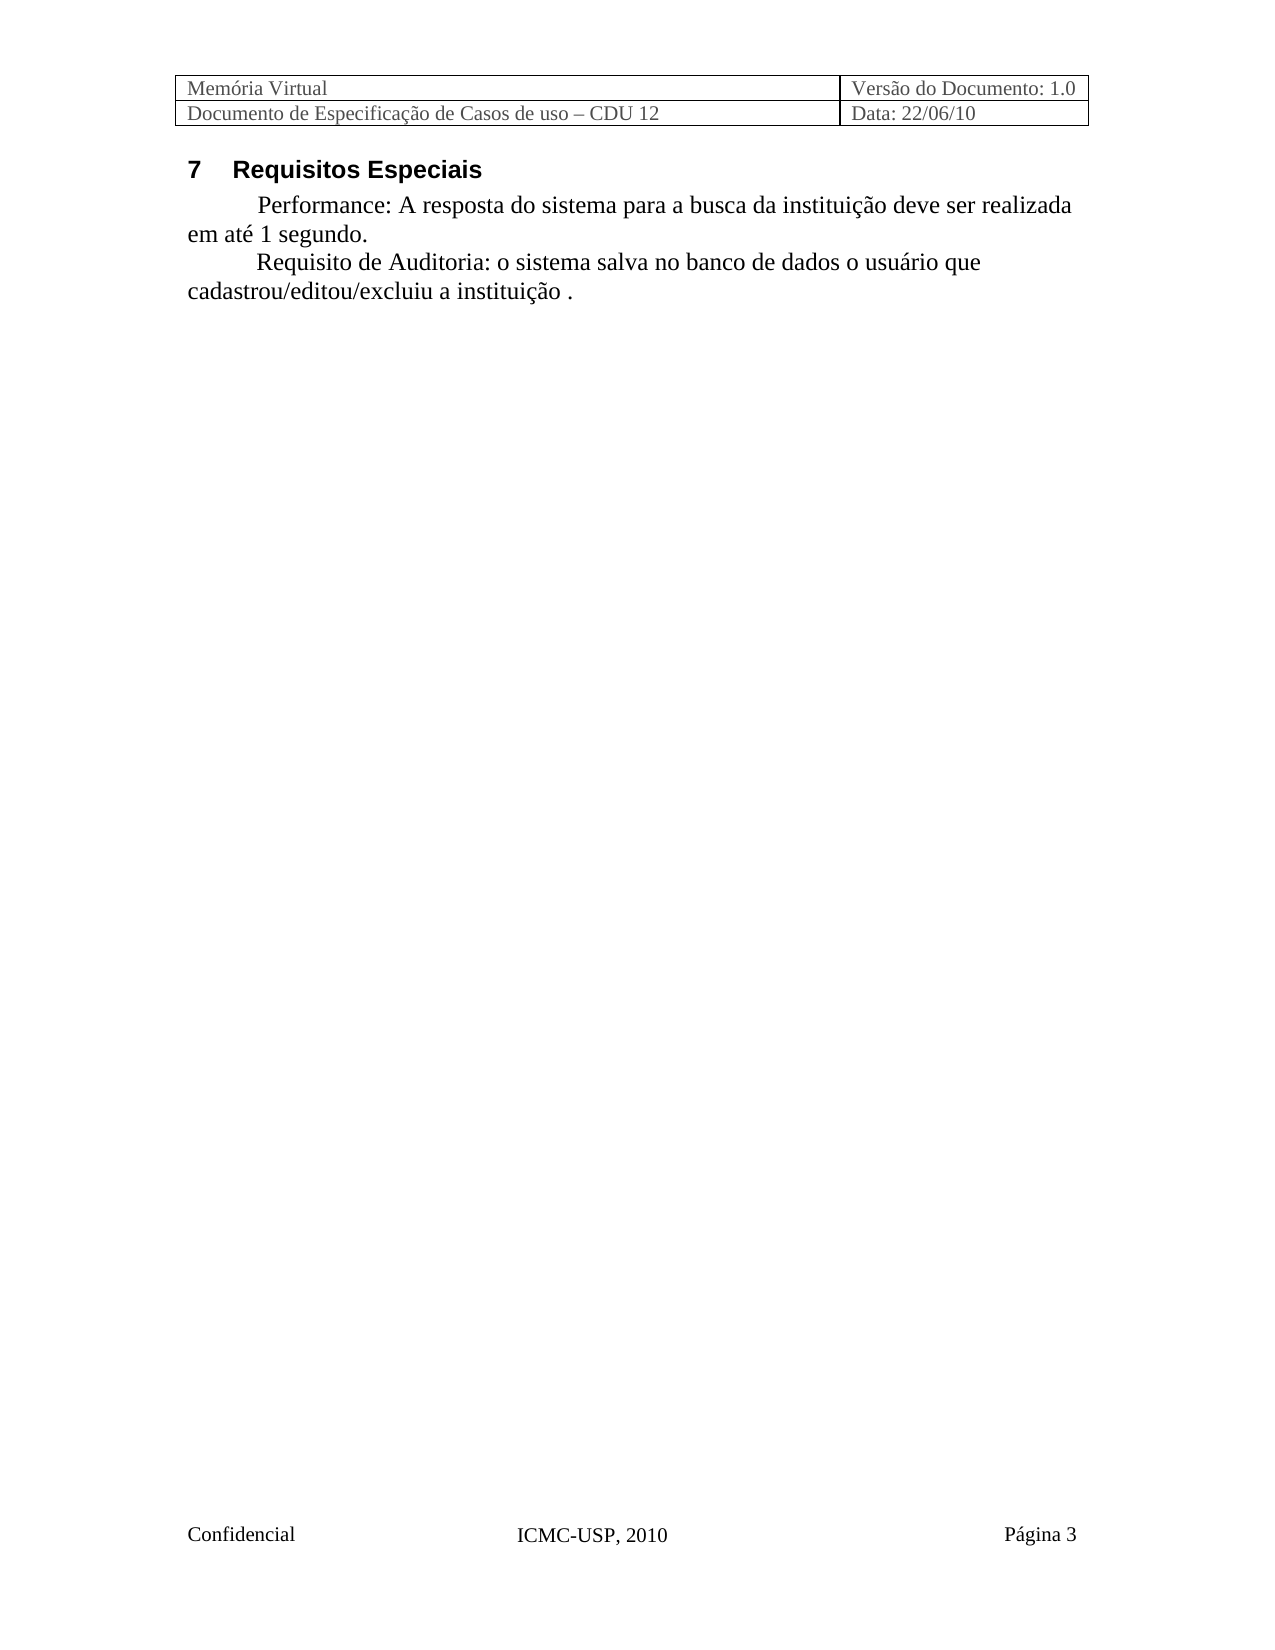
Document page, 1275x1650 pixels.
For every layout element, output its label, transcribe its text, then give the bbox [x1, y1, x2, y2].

text Performance: A resposta do sistema para a busca da instituição deve ser realizada em até 1 segundo. [187, 190, 1087, 247]
subtitle Requisitos Especiais [187, 155, 1087, 184]
text Requisito de Auditoria: o sistema salva no banco de dados o usuário que cadastrou/editou/excluiu a instituição . [187, 247, 1087, 305]
